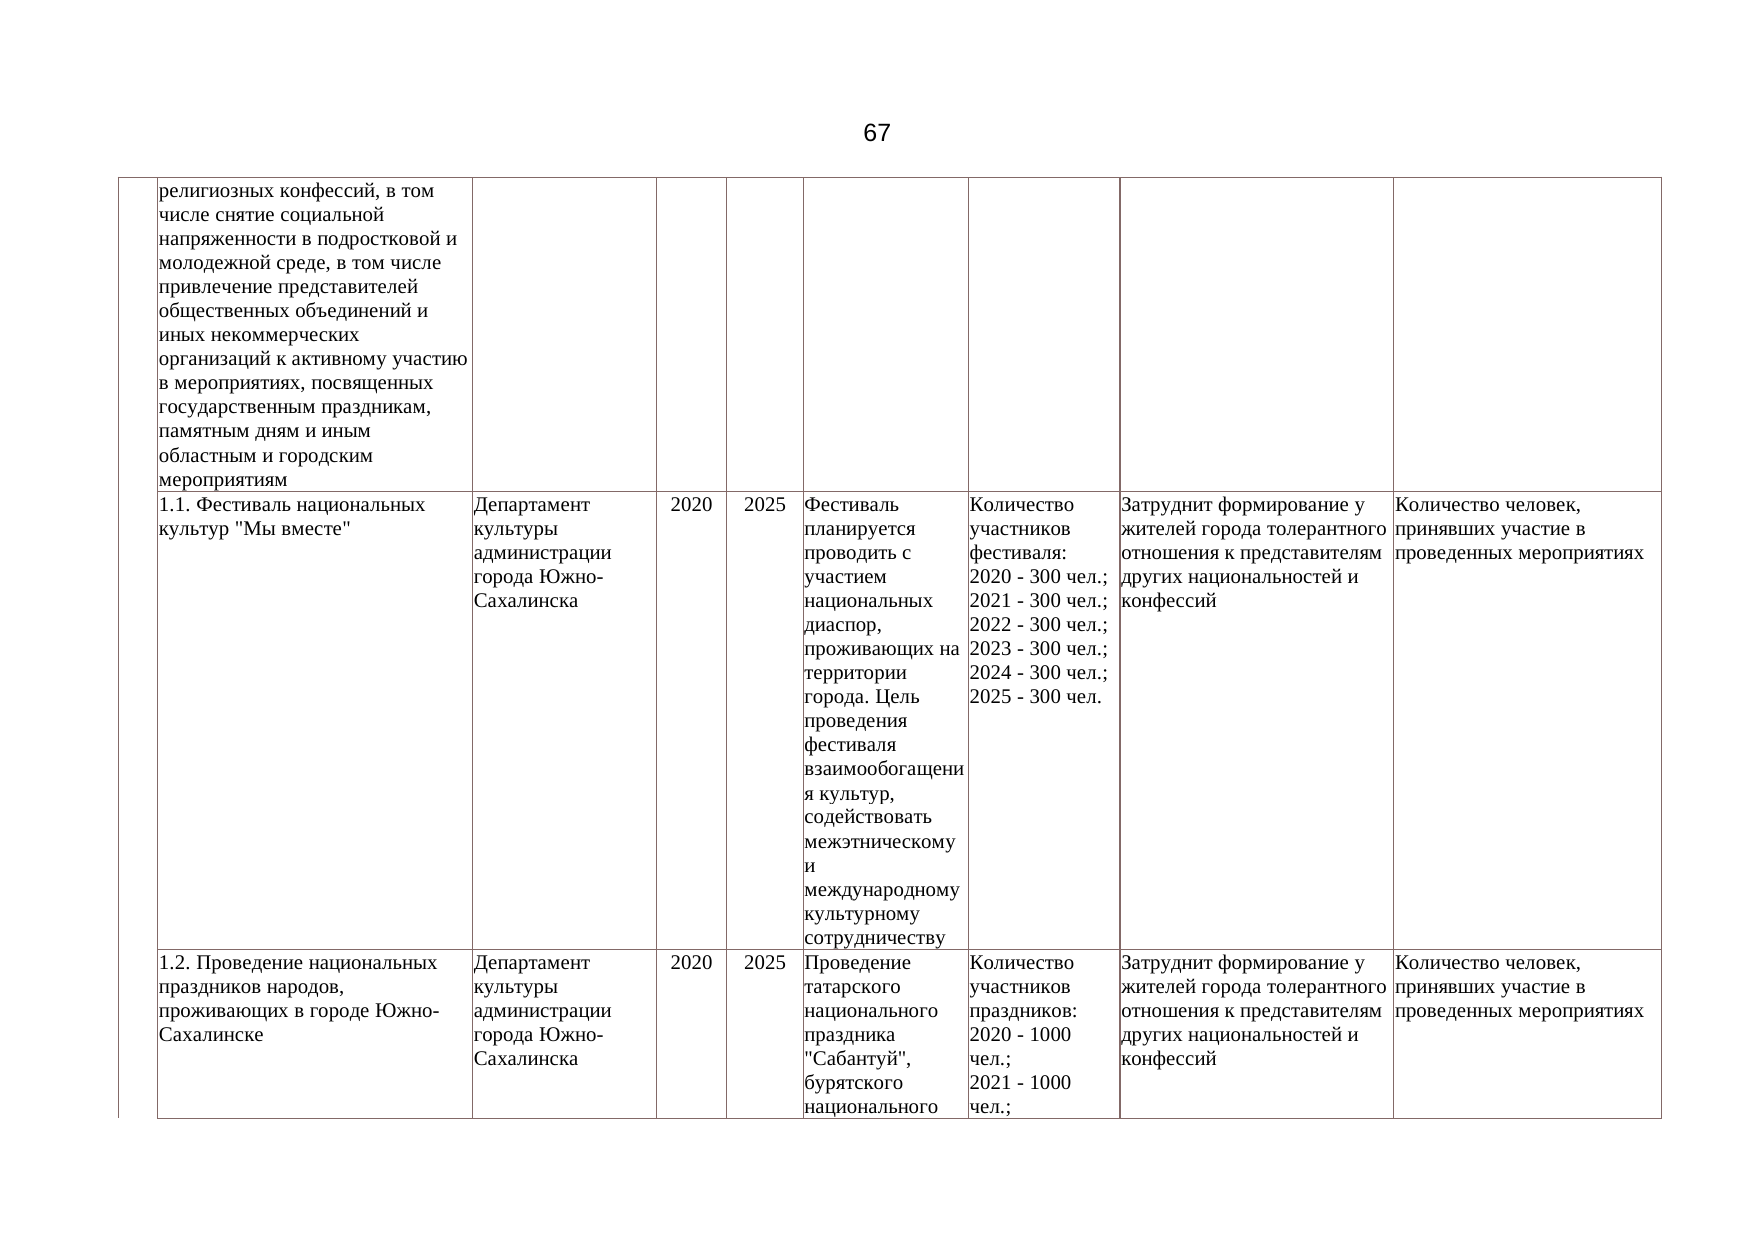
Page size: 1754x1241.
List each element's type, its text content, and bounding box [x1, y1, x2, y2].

table_cell [727, 178, 803, 491]
table_cell Департамент культуры администрации города Южно-Сахалинска [473, 492, 656, 949]
table_cell 2020 [657, 950, 726, 1118]
table_cell [119, 178, 157, 491]
table_cell Департамент культуры администрации города Южно-Сахалинска [473, 950, 656, 1118]
table_cell 1.2. Проведение национальных праздников народов, проживающих в городе Южно-Сахалинске [158, 950, 472, 1118]
table_cell религиозных конфессий, в том числе снятие социальной напряженности в подростковой и молодежной среде, в том числе привлечение представителей общественных объединений и иных некоммерческих организаций к активному участию в мероприятиях, посвященных государственным праздникам, памятным дням и иным областным и городским мероприятиям [158, 178, 472, 491]
table_cell [1121, 178, 1393, 491]
table_cell [1394, 178, 1661, 491]
table_cell Затруднит формирование у жителей города толерантного отношения к представителям других национальностей и конфессий [1121, 950, 1393, 1118]
table_cell 2025 [727, 950, 803, 1118]
table_cell Количество участников фестиваля: 2020 - 300 чел.; 2021 - 300 чел.; 2022 - 300 чел.; 2023 - 300 чел.; 2024 - 300 чел.; 2025 - 300 чел. [969, 492, 1119, 949]
table_cell [969, 178, 1119, 491]
table_cell Количество участников праздников: 2020 - 1000 чел.; 2021 - 1000 чел.; [969, 950, 1119, 1118]
table_cell [119, 491, 157, 949]
table_cell Количество человек, принявших участие в проведенных мероприятиях [1394, 950, 1661, 1118]
table_cell 2020 [657, 492, 726, 949]
table_cell [804, 178, 968, 491]
table_cell Проведение татарского национального праздника "Сабантуй", бурятского национального [804, 950, 968, 1118]
table_cell [657, 178, 726, 491]
table_cell [119, 949, 157, 1118]
table_cell Количество человек, принявших участие в проведенных мероприятиях [1394, 492, 1661, 949]
table_cell [473, 178, 656, 491]
table_cell Затруднит формирование у жителей города толерантного отношения к представителям других национальностей и конфессий [1121, 492, 1393, 949]
table_cell Фестиваль планируется проводить с участием национальных диаспор, проживающих на территории города. Цель проведения фестиваля взаимообогащения культур, содействовать межэтническому и международному культурному сотрудничеству [804, 492, 968, 949]
table_cell 1.1. Фестиваль национальных культур "Мы вместе" [158, 492, 472, 949]
table_cell 2025 [727, 492, 803, 949]
